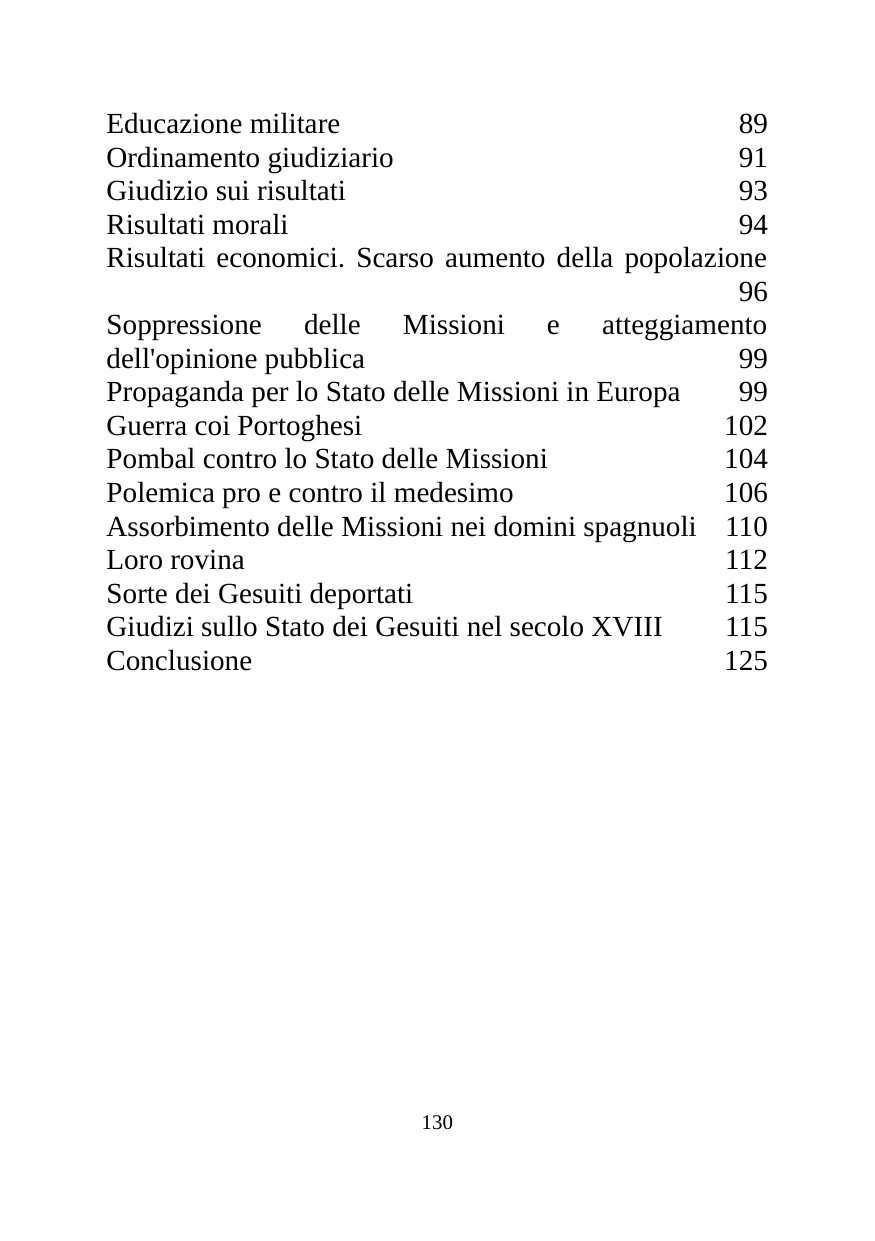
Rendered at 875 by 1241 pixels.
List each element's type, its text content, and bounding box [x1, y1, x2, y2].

text Risultati economici. Scarso aumento della popolazione 93 [106, 240, 768, 307]
text Propaganda per lo Stato delle Missioni in Europa 96 [106, 374, 768, 408]
text Loro rovina 109 [106, 542, 768, 576]
text Educazione militare 86 [106, 106, 768, 140]
text Soppressione delle Missioni e atteggiamento dell'opinione pubblica 96 [106, 307, 768, 374]
text Sorte dei Gesuiti deportati 111 [106, 576, 768, 609]
text Giudizio sui risultati 91 [106, 173, 768, 207]
text Pombal contro lo Stato delle Missioni 101 [106, 442, 768, 475]
text Conclusione 121 [106, 643, 768, 676]
text Polemica pro e contro il medesimo 103 [106, 475, 768, 509]
text Ordinamento giudiziario 89 [106, 140, 768, 173]
text Risultati morali 91 [106, 207, 768, 240]
text Giudizi sullo Stato dei Gesuiti nel secolo XVIII 112 [106, 609, 768, 643]
text Assorbimento delle Missioni nei domini spagnuoli 106 [106, 509, 768, 542]
text Guerra coi Portoghesi 99 [106, 408, 768, 442]
